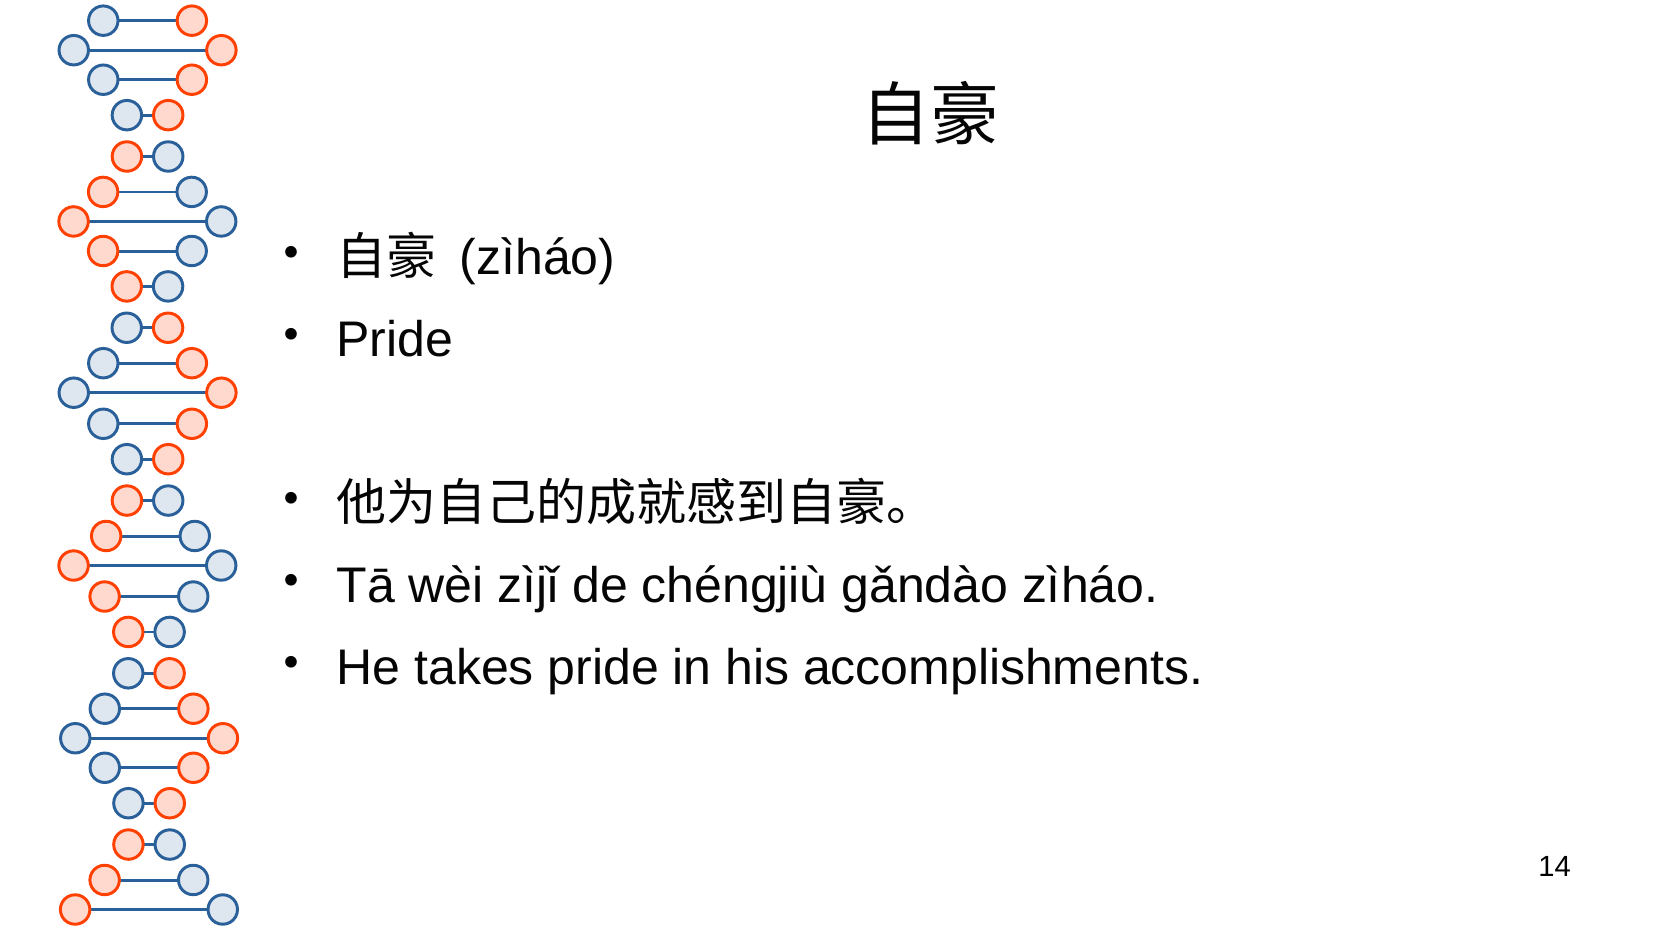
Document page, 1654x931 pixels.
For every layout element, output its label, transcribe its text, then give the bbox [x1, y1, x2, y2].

title 自豪 [265, 35, 1595, 189]
list 自豪 (zìháo) Pride 他为自己的成就感到自豪。 Tā wèi zìjǐ de chéngjiù gǎndào zìháo. He takes pride in his accomplishments. [265, 224, 1595, 764]
